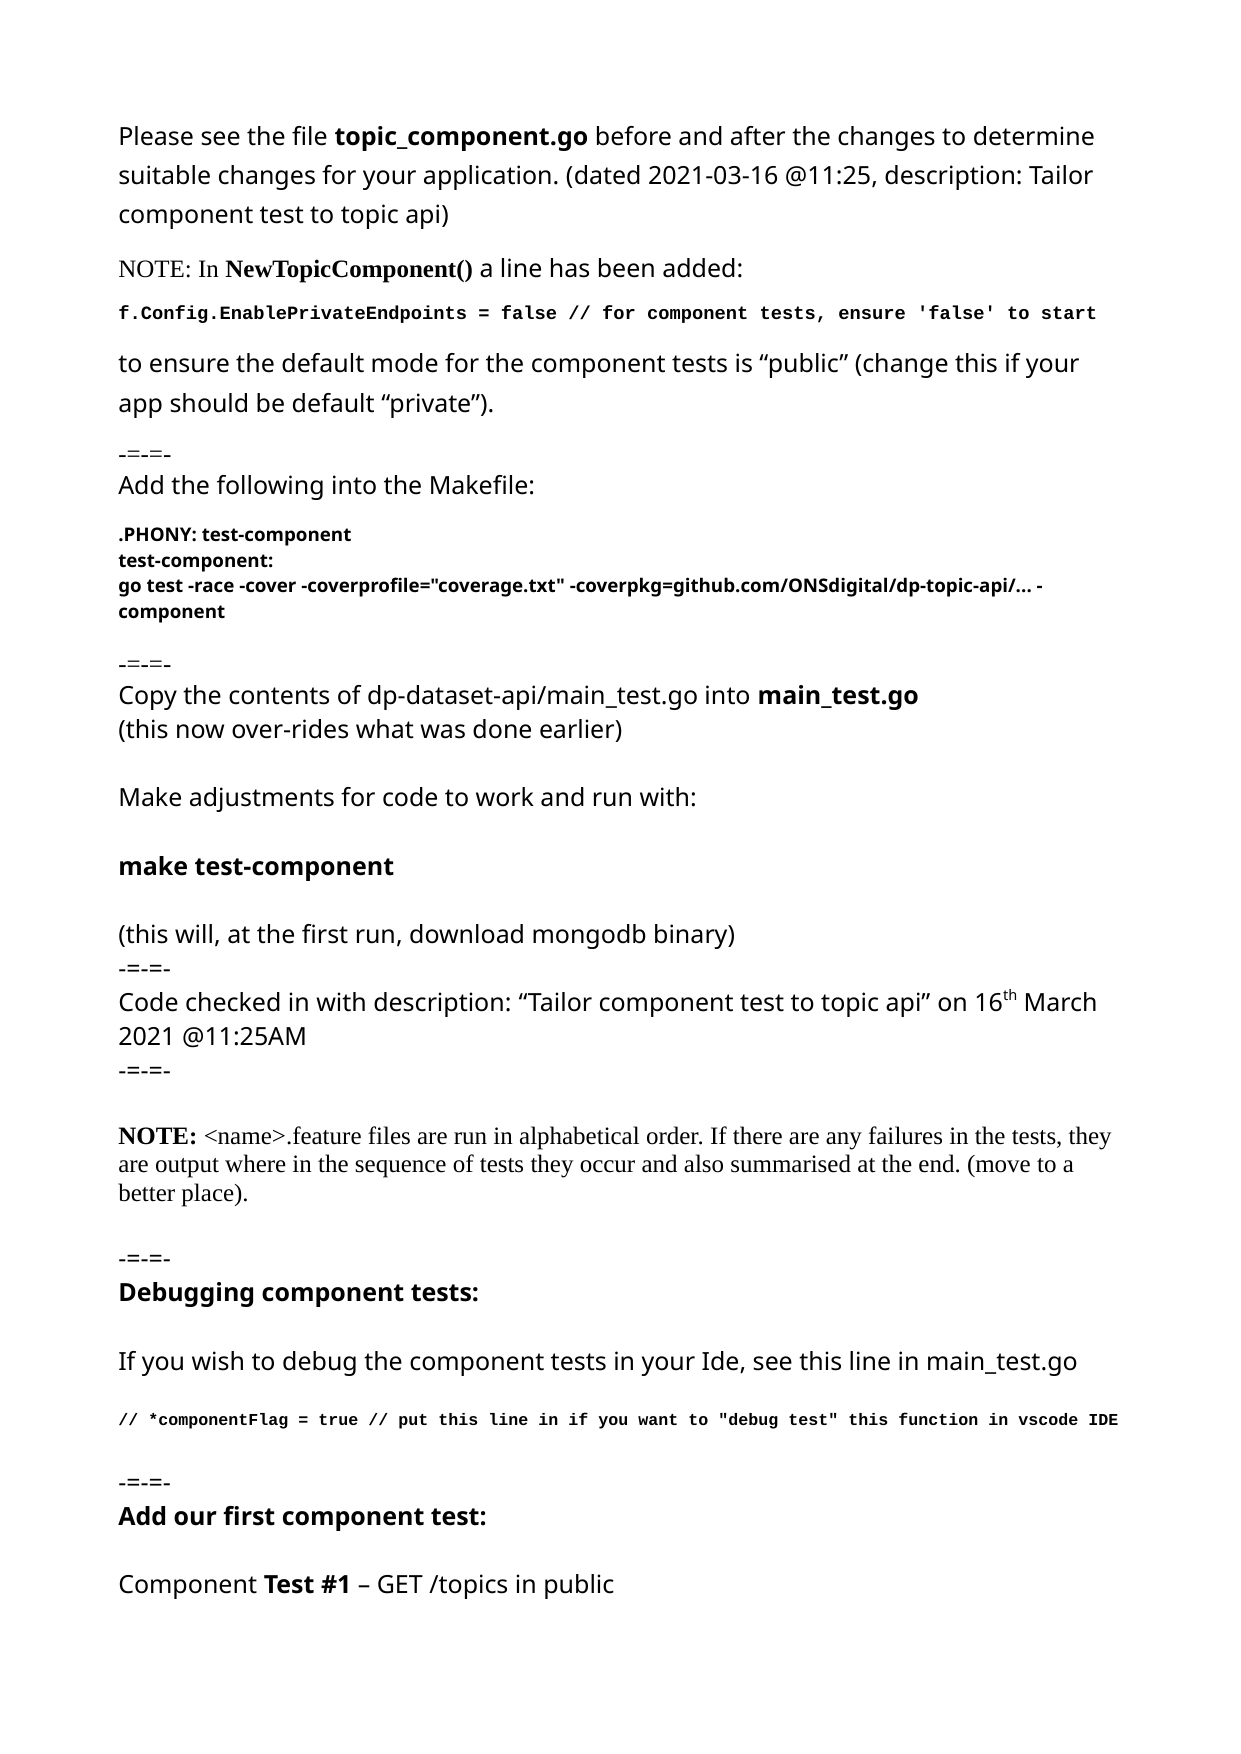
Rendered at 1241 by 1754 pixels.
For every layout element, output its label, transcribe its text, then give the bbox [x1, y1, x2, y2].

text Make adjustments for code to work and run with: [118, 780, 1122, 814]
text NOTE: In NewTopicComponent() a line has been added: [118, 250, 1122, 284]
text -=-=- [118, 439, 1122, 468]
text (this now over-rides what was done earlier) [118, 712, 1122, 746]
text f.Config.EnablePrivateEndpoints = false // for component tests, ensure 'false' to start [118, 304, 1122, 325]
text test-component: [118, 547, 1122, 573]
text go test -race -cover -coverprofile="coverage.txt" -coverpkg=github.com/ONSdigital/dp-topic-api/... -component [118, 573, 1122, 624]
text -=-=- [118, 1241, 1122, 1275]
text // *componentFlag = true // put this line in if you want to "debug test" this function in vscode IDE [118, 1411, 1122, 1430]
text (this will, at the first run, download mongodb binary) [118, 916, 1122, 950]
text -=-=- [118, 950, 1122, 984]
text Component Test #1 – GET /topics in public [118, 1566, 1122, 1601]
text -=-=- [118, 1053, 1122, 1087]
text .PHONY: test-component [118, 522, 1122, 547]
text -=-=- [118, 649, 1122, 678]
text Please see the file topic_component.go before and after the changes to determine suitable changes for your application. (dated 2021-03-16 @11:25, description: Tailor component test to topic api) [118, 118, 1122, 231]
text NOTE: <name>.feature files are run in alphabetical order. If there are any failures in the tests, they are output where in the sequence of tests they occur and also summarised at the end. (move to a better place). [118, 1121, 1122, 1207]
text to ensure the default mode for the component tests is “public” (change this if your app should be default “private”). [118, 346, 1122, 419]
text Debugging component tests: [118, 1275, 1122, 1309]
text -=-=- [118, 1464, 1122, 1498]
text Add the following into the Makefile: [118, 468, 1122, 502]
text Copy the contents of dp-dataset-api/main_test.go into main_test.go [118, 678, 1122, 712]
text Add our first component test: [118, 1498, 1122, 1532]
text make test-component [118, 848, 1122, 882]
text Code checked in with description: “Tailor component test to topic api” on 16th March 2021 @11:25AM [118, 984, 1122, 1053]
text If you wish to debug the component tests in your Ide, see this line in main_test.go [118, 1343, 1122, 1377]
